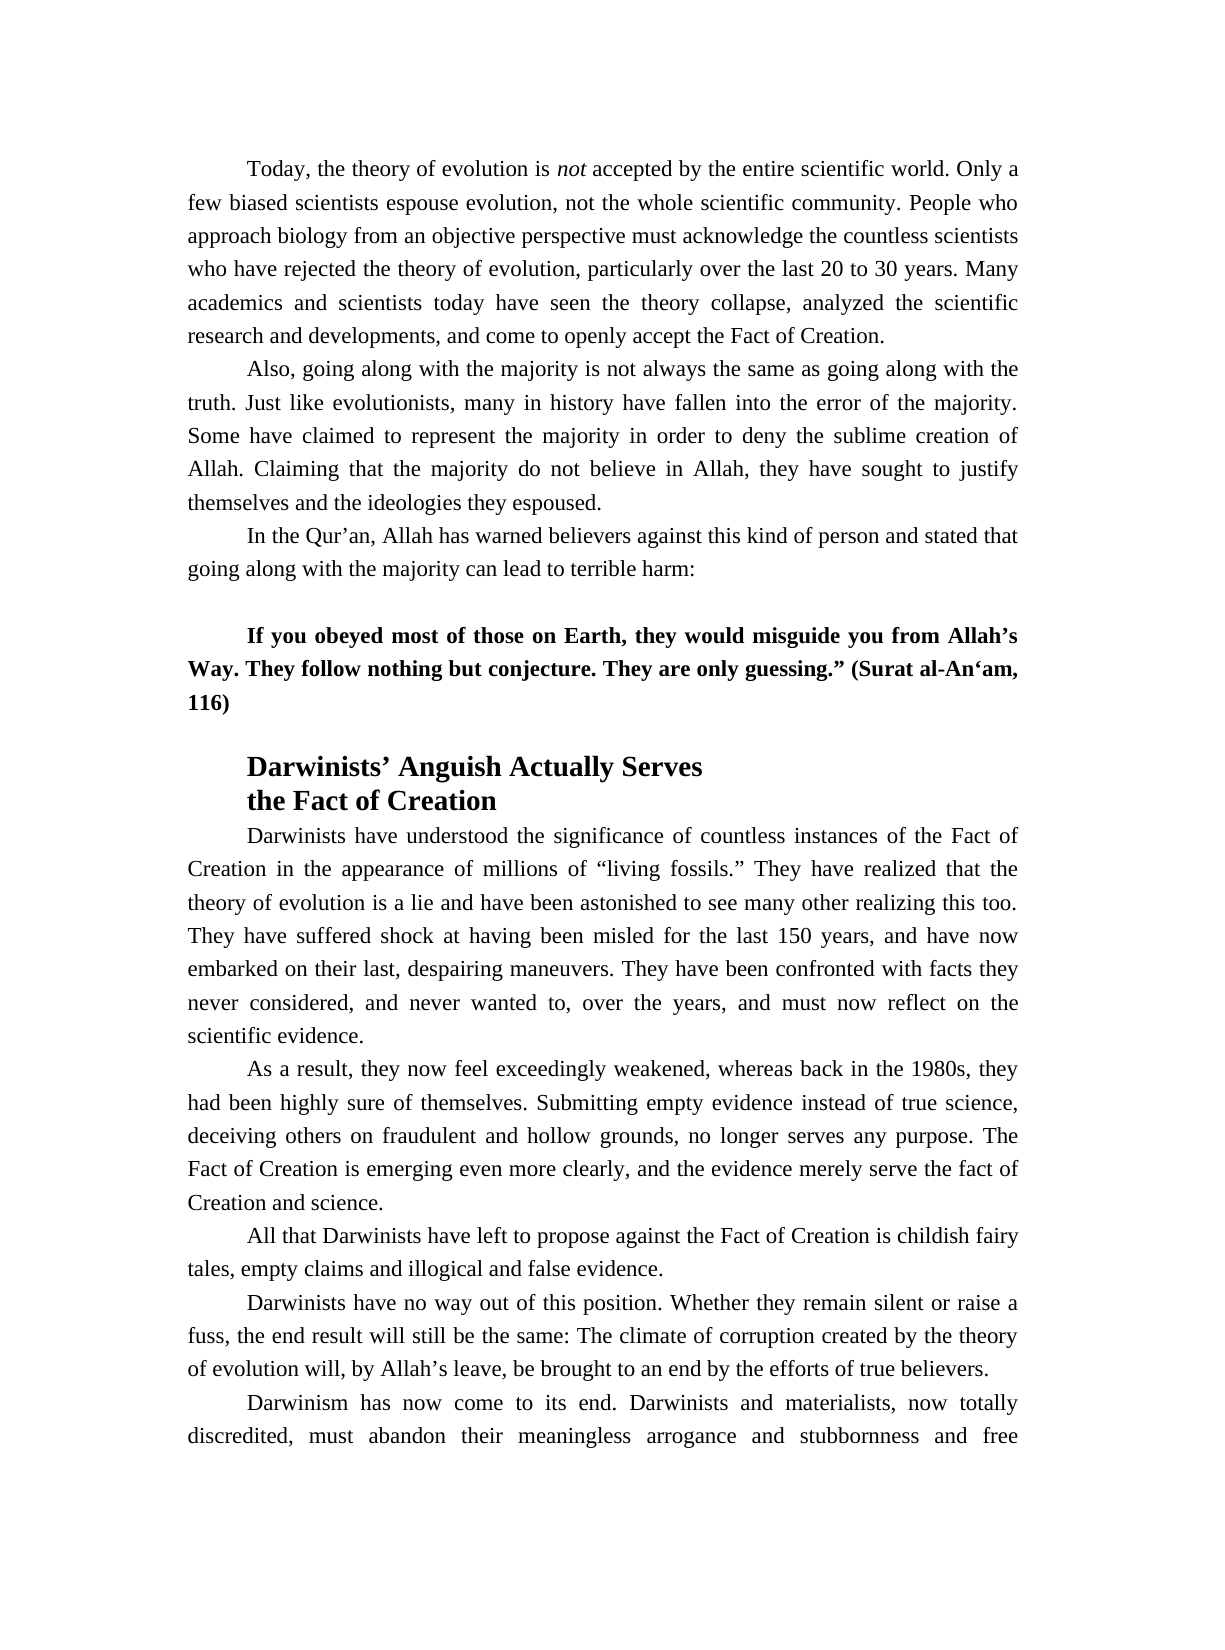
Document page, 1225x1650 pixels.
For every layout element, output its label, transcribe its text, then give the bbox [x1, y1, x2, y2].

text the Fact of Creation [187, 783, 1020, 817]
text Darwinists have no way out of this position. Whether they remain silent or raise a fuss, the end result will still be the same: The climate of corruption created by the theory of evolution will, by Allah’s leave, be brought to an end by the efforts of true believers. [187, 1283, 1020, 1383]
text Darwinism has now come to its end. Darwinists and materialists, now totally discredited, must abandon their meaningless arrogance and stubbornness and free [187, 1383, 1020, 1450]
text Darwinists have understood the significance of countless instances of the Fact of Creation in the appearance of millions of “living fossils.” They have realized that the theory of evolution is a lie and have been astonished to see many other realizing this too. They have suffered shock at having been misled for the last 150 years, and have now embarked on their last, despairing maneuvers. They have been confronted with facts they never considered, and never wanted to, over the years, and must now reflect on the scientific evidence. [187, 817, 1020, 1050]
text As a result, they now feel exceedingly weakened, whereas back in the 1980s, they had been highly sure of themselves. Submitting empty evidence instead of true science, deceiving others on fraudulent and hollow grounds, no longer serves any purpose. The Fact of Creation is emerging even more clearly, and the evidence merely serve the fact of Creation and science. [187, 1050, 1020, 1217]
text Darwinists’ Anguish Actually Serves [187, 750, 1020, 783]
text Also, going along with the majority is not always the same as going along with the truth. Just like evolutionists, many in history have fallen into the error of the majority. Some have claimed to represent the majority in order to deny the sublime creation of Allah. Claiming that the majority do not believe in Allah, they have sought to justify themselves and the ideologies they espoused. [187, 350, 1020, 517]
text Today, the theory of evolution is not accepted by the entire scientific world. Only a few biased scientists espouse evolution, not the whole scientific community. People who approach biology from an objective perspective must acknowledge the countless scientists who have rejected the theory of evolution, particularly over the last 20 to 30 years. Many academics and scientists today have seen the theory collapse, analyzed the scientific research and developments, and come to openly accept the Fact of Creation. [187, 150, 1020, 350]
text If you obeyed most of those on Earth, they would misguide you from Allah’s Way. They follow nothing but conjecture. They are only guessing.” (Surat al-An‘am, 116) [187, 617, 1020, 717]
text In the Qur’an, Allah has warned believers against this kind of person and stated that going along with the majority can lead to terrible harm: [187, 517, 1020, 583]
text All that Darwinists have left to propose against the Fact of Creation is childish fairy tales, empty claims and illogical and false evidence. [187, 1217, 1020, 1283]
